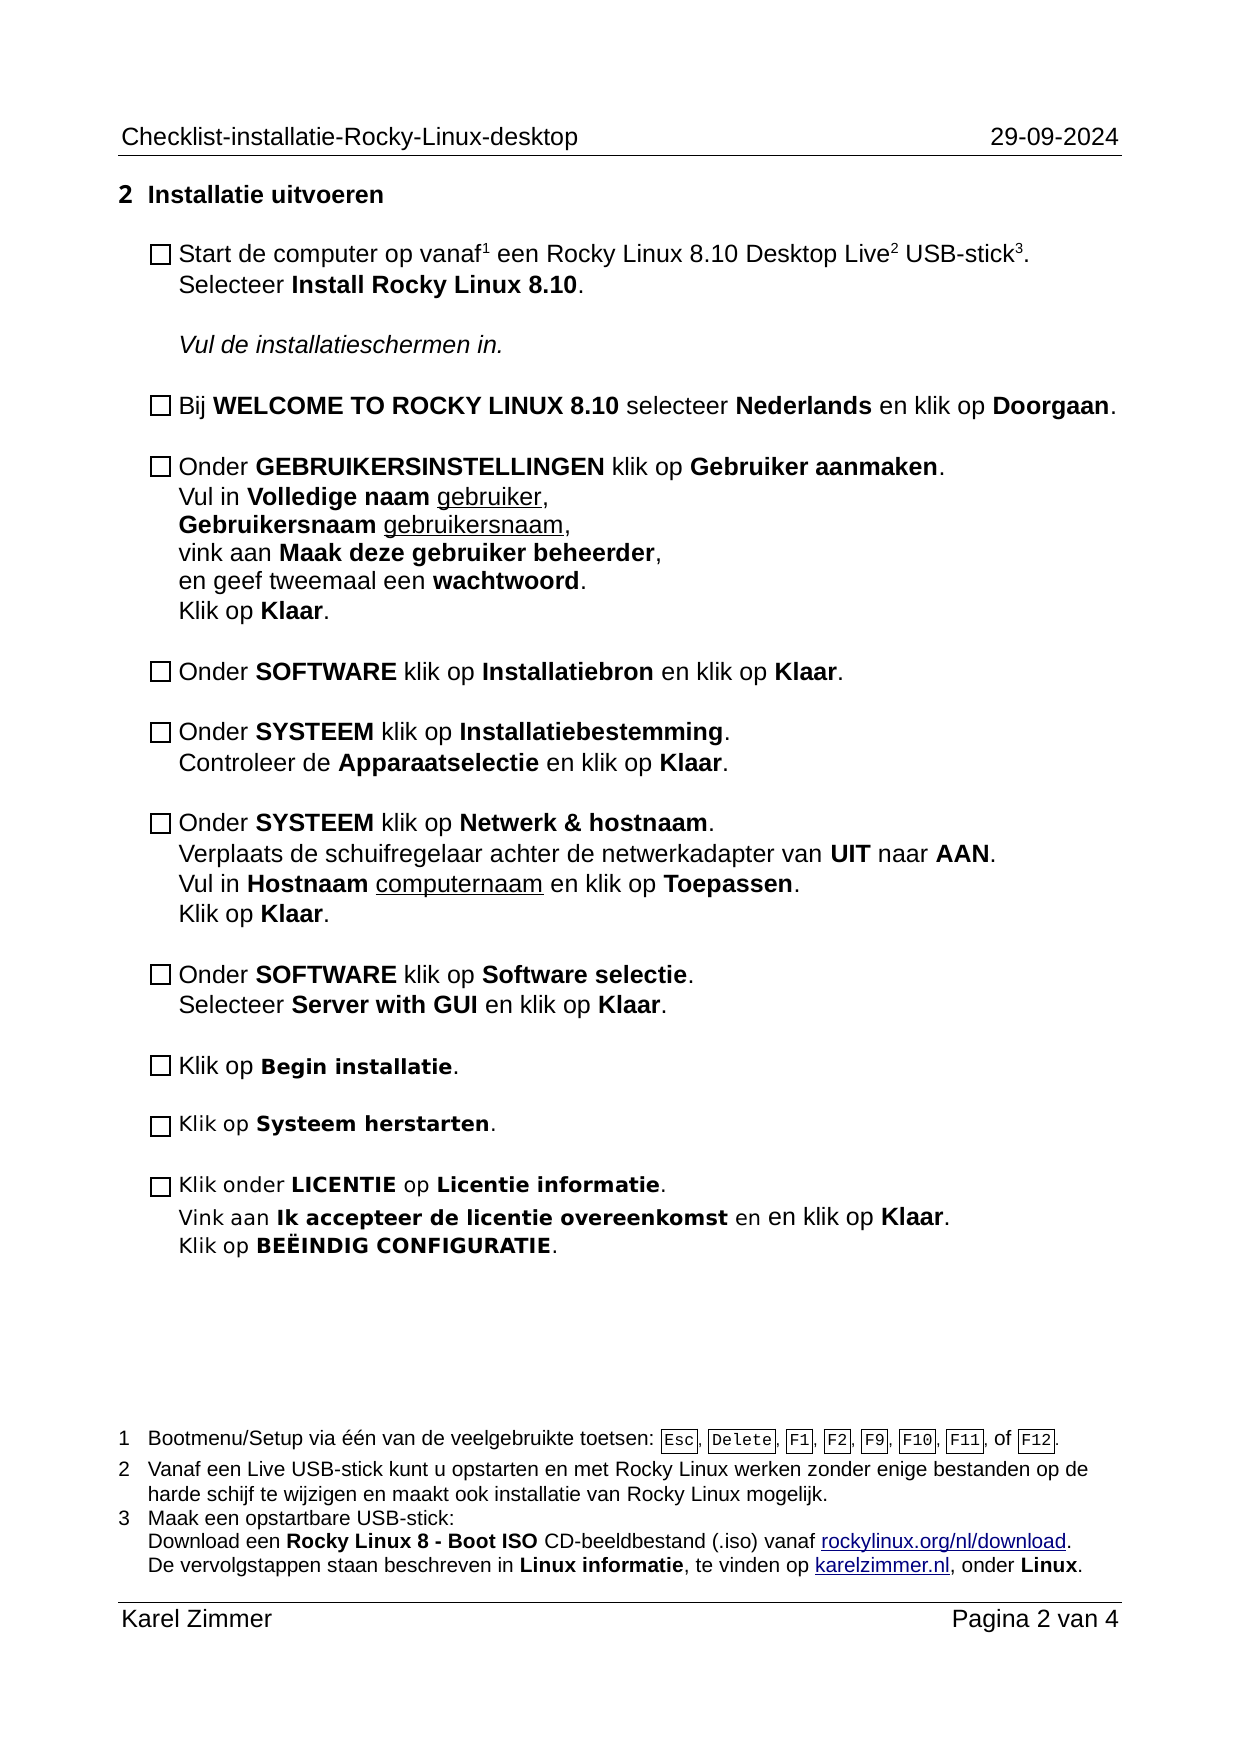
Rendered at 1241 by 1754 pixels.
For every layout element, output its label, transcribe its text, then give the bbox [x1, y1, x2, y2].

table_cell [142, 482, 177, 596]
table_cell [177, 360, 1122, 391]
table_cell [118, 869, 142, 899]
table_cell [177, 1142, 1122, 1172]
table_cell Vink aan Ik accepteer de licentie overeenkomst en en klik op Klaar. [177, 1202, 1122, 1232]
table_cell [118, 1172, 142, 1202]
table_cell [177, 778, 1122, 808]
table_cell Vul in Volledige naam gebruiker, Gebruikersnaam gebruikersnaam, vink aan Maak deze gebruiker beheerder, en geef tweemaal een wachtwoord. [177, 482, 1122, 596]
table_cell Onder GEBRUIKERSINSTELLINGEN klik op Gebruiker aanmaken. [177, 451, 1122, 482]
table_cell [142, 1081, 177, 1111]
table_cell [142, 839, 177, 869]
table_cell [142, 1233, 177, 1263]
table_cell Controleer de Apparaatselectie en klik op Klaar. [177, 748, 1122, 778]
table_cell [142, 808, 177, 838]
table_cell [142, 960, 177, 990]
table_cell [118, 300, 142, 330]
list Installatie uitvoeren [118, 177, 1122, 211]
table_cell [142, 869, 177, 899]
table_cell [142, 990, 177, 1020]
table_cell [118, 1202, 142, 1232]
table_cell [118, 330, 142, 360]
table_cell Klik op Systeem herstarten. [177, 1111, 1122, 1142]
table_cell [142, 899, 177, 929]
table_cell [118, 1081, 142, 1111]
table_cell [142, 1202, 177, 1232]
table_cell [142, 1142, 177, 1172]
table_cell [142, 626, 177, 657]
table_cell [118, 929, 142, 960]
table_cell Klik onder LICENTIE op Licentie informatie. [177, 1172, 1122, 1202]
table_cell [118, 482, 142, 596]
table_cell Klik op Klaar. [177, 596, 1122, 626]
table_cell Vul in Hostnaam computernaam en klik op Toepassen. [177, 869, 1122, 899]
table_cell [118, 1051, 142, 1081]
table_cell [142, 391, 177, 421]
table_cell Onder SOFTWARE klik op Software selectie. [177, 960, 1122, 990]
table_cell Klik op BEËINDIG CONFIGURATIE. [177, 1233, 1122, 1263]
table_cell Onder SOFTWARE klik op Installatiebron en klik op Klaar. [177, 657, 1122, 687]
table_cell [177, 626, 1122, 657]
table_cell [142, 1172, 177, 1202]
table_cell [118, 1233, 142, 1263]
table_cell [142, 1051, 177, 1081]
table_cell Onder SYSTEEM klik op Netwerk & hostnaam. [177, 808, 1122, 838]
table_cell [142, 929, 177, 960]
table_cell [142, 778, 177, 808]
table_cell [177, 1020, 1122, 1051]
table_cell [142, 687, 177, 717]
table_cell [118, 748, 142, 778]
table_cell [142, 300, 177, 330]
table_cell [118, 451, 142, 482]
table_cell [142, 657, 177, 687]
table_cell [118, 1111, 142, 1142]
table_header [142, 239, 177, 269]
table_cell Klik op Klaar. [177, 899, 1122, 929]
table_cell [118, 899, 142, 929]
table_cell [118, 421, 142, 451]
table_cell [142, 360, 177, 391]
table_cell [142, 596, 177, 626]
table_cell [177, 300, 1122, 330]
table_cell [142, 1020, 177, 1051]
table_cell [142, 421, 177, 451]
table_cell [118, 717, 142, 747]
table_cell [118, 839, 142, 869]
table_cell [177, 421, 1122, 451]
table_cell Bij WELCOME TO ROCKY LINUX 8.10 selecteer Nederlands en klik op Doorgaan. [177, 391, 1122, 421]
table_header [118, 239, 142, 269]
table_cell [118, 626, 142, 657]
table_cell Verplaats de schuifregelaar achter de netwerkadapter van UIT naar AAN. [177, 839, 1122, 869]
table_cell Selecteer Server with GUI en klik op Klaar. [177, 990, 1122, 1020]
table_cell [118, 391, 142, 421]
table_cell [142, 269, 177, 300]
table_cell [142, 748, 177, 778]
table_cell Onder SYSTEEM klik op Installatiebestemming. [177, 717, 1122, 747]
table_cell [142, 330, 177, 360]
table_cell [142, 451, 177, 482]
table_cell [118, 990, 142, 1020]
table_cell [118, 1142, 142, 1172]
table_cell [118, 808, 142, 838]
table_header Start de computer op vanaf een Rocky Linux 8.10 Desktop Live USB-stick. [177, 239, 1122, 269]
table_cell [118, 269, 142, 300]
table_cell [177, 929, 1122, 960]
table_cell [177, 1081, 1122, 1111]
table_cell Selecteer Install Rocky Linux 8.10. [177, 269, 1122, 300]
table_cell [118, 596, 142, 626]
table_cell Vul de installatieschermen in. [177, 330, 1122, 360]
table_cell [118, 687, 142, 717]
table_cell [118, 960, 142, 990]
table_cell [118, 360, 142, 391]
table_cell [118, 1020, 142, 1051]
table_cell [118, 657, 142, 687]
table_cell [177, 687, 1122, 717]
table_cell [142, 717, 177, 747]
table_cell [118, 778, 142, 808]
table_cell [142, 1111, 177, 1142]
table_cell Klik op Begin installatie. [177, 1051, 1122, 1081]
